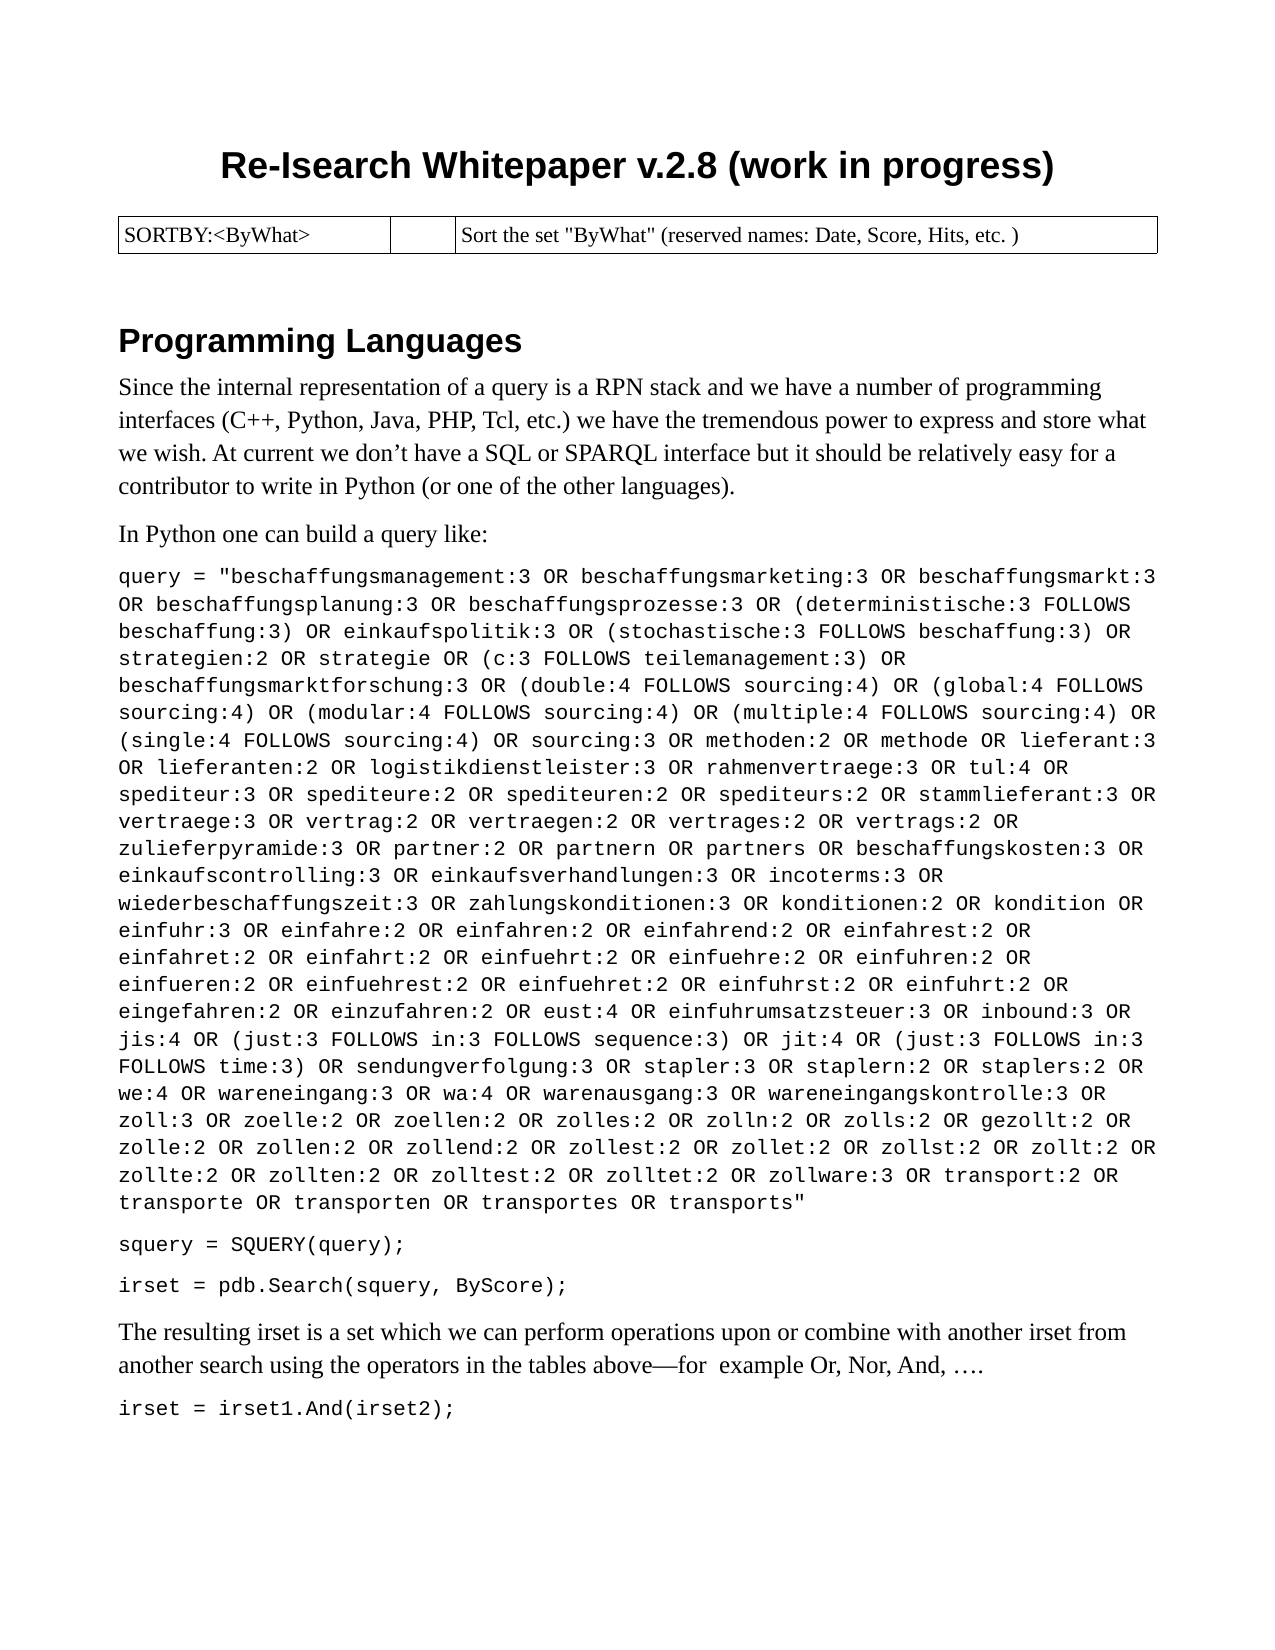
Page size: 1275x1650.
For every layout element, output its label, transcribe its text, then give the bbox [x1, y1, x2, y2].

text irset = pdb.Search(squery, ByScore); [118, 1275, 1157, 1299]
text query = "beschaffungsmanagement:3 OR beschaffungsmarketing:3 OR beschaffungsmarkt:3 OR beschaffungsplanung:3 OR beschaffungsprozesse:3 OR (deterministische:3 FOLLOWS beschaffung:3) OR einkaufspolitik:3 OR (stochastische:3 FOLLOWS beschaffung:3) OR strategien:2 OR strategie OR (c:3 FOLLOWS teilemanagement:3) OR beschaffungsmarktforschung:3 OR (double:4 FOLLOWS sourcing:4) OR (global:4 FOLLOWS sourcing:4) OR (modular:4 FOLLOWS sourcing:4) OR (multiple:4 FOLLOWS sourcing:4) OR (single:4 FOLLOWS sourcing:4) OR sourcing:3 OR methoden:2 OR methode OR lieferant:3 OR lieferanten:2 OR logistikdienstleister:3 OR rahmenvertraege:3 OR tul:4 OR spediteur:3 OR spediteure:2 OR spediteuren:2 OR spediteurs:2 OR stammlieferant:3 OR vertraege:3 OR vertrag:2 OR vertraegen:2 OR vertrages:2 OR vertrags:2 OR zulieferpyramide:3 OR partner:2 OR partnern OR partners OR beschaffungskosten:3 OR einkaufscontrolling:3 OR einkaufsverhandlungen:3 OR incoterms:3 OR wiederbeschaffungszeit:3 OR zahlungskonditionen:3 OR konditionen:2 OR kondition OR einfuhr:3 OR einfahre:2 OR einfahren:2 OR einfahrend:2 OR einfahrest:2 OR einfahret:2 OR einfahrt:2 OR einfuehrt:2 OR einfuehre:2 OR einfuhren:2 OR einfueren:2 OR einfuehrest:2 OR einfuehret:2 OR einfuhrst:2 OR einfuhrt:2 OR eingefahren:2 OR einzufahren:2 OR eust:4 OR einfuhrumsatzsteuer:3 OR inbound:3 OR jis:4 OR (just:3 FOLLOWS in:3 FOLLOWS sequence:3) OR jit:4 OR (just:3 FOLLOWS in:3 FOLLOWS time:3) OR sendungverfolgung:3 OR stapler:3 OR staplern:2 OR staplers:2 OR we:4 OR wareneingang:3 OR wa:4 OR warenausgang:3 OR wareneingangskontrolle:3 OR zoll:3 OR zoelle:2 OR zoellen:2 OR zolles:2 OR zolln:2 OR zolls:2 OR gezollt:2 OR zolle:2 OR zollen:2 OR zollend:2 OR zollest:2 OR zollet:2 OR zollst:2 OR zollt:2 OR zollte:2 OR zollten:2 OR zolltest:2 OR zolltet:2 OR zollware:3 OR transport:2 OR transporte OR transporten OR transportes OR transports" [118, 566, 1157, 1215]
table_cell Sort the set "ByWhat" (reserved names: Date, Score, Hits, etc. ) [456, 217, 1157, 252]
subtitle Programming Languages [118, 321, 1157, 360]
text irset = irset1.And(irset2); [118, 1398, 1157, 1421]
table_cell SORTBY:<ByWhat> [119, 217, 390, 252]
table_cell [391, 217, 455, 252]
text The resulting irset is a set which we can perform operations upon or combine with another irset from another search using the operators in the tables above—for example Or, Nor, And, …. [118, 1317, 1157, 1379]
text In Python one can build a query like: [118, 519, 1157, 548]
text Since the internal representation of a query is a RPN stack and we have a number of programming interfaces (C++, Python, Java, PHP, Tcl, etc.) we have the tremendous power to express and store what we wish. At current we don’t have a SQL or SPARQL interface but it should be relatively easy for a contributor to write in Python (or one of the other languages). [118, 372, 1157, 500]
text squery = SQUERY(query); [118, 1233, 1157, 1257]
